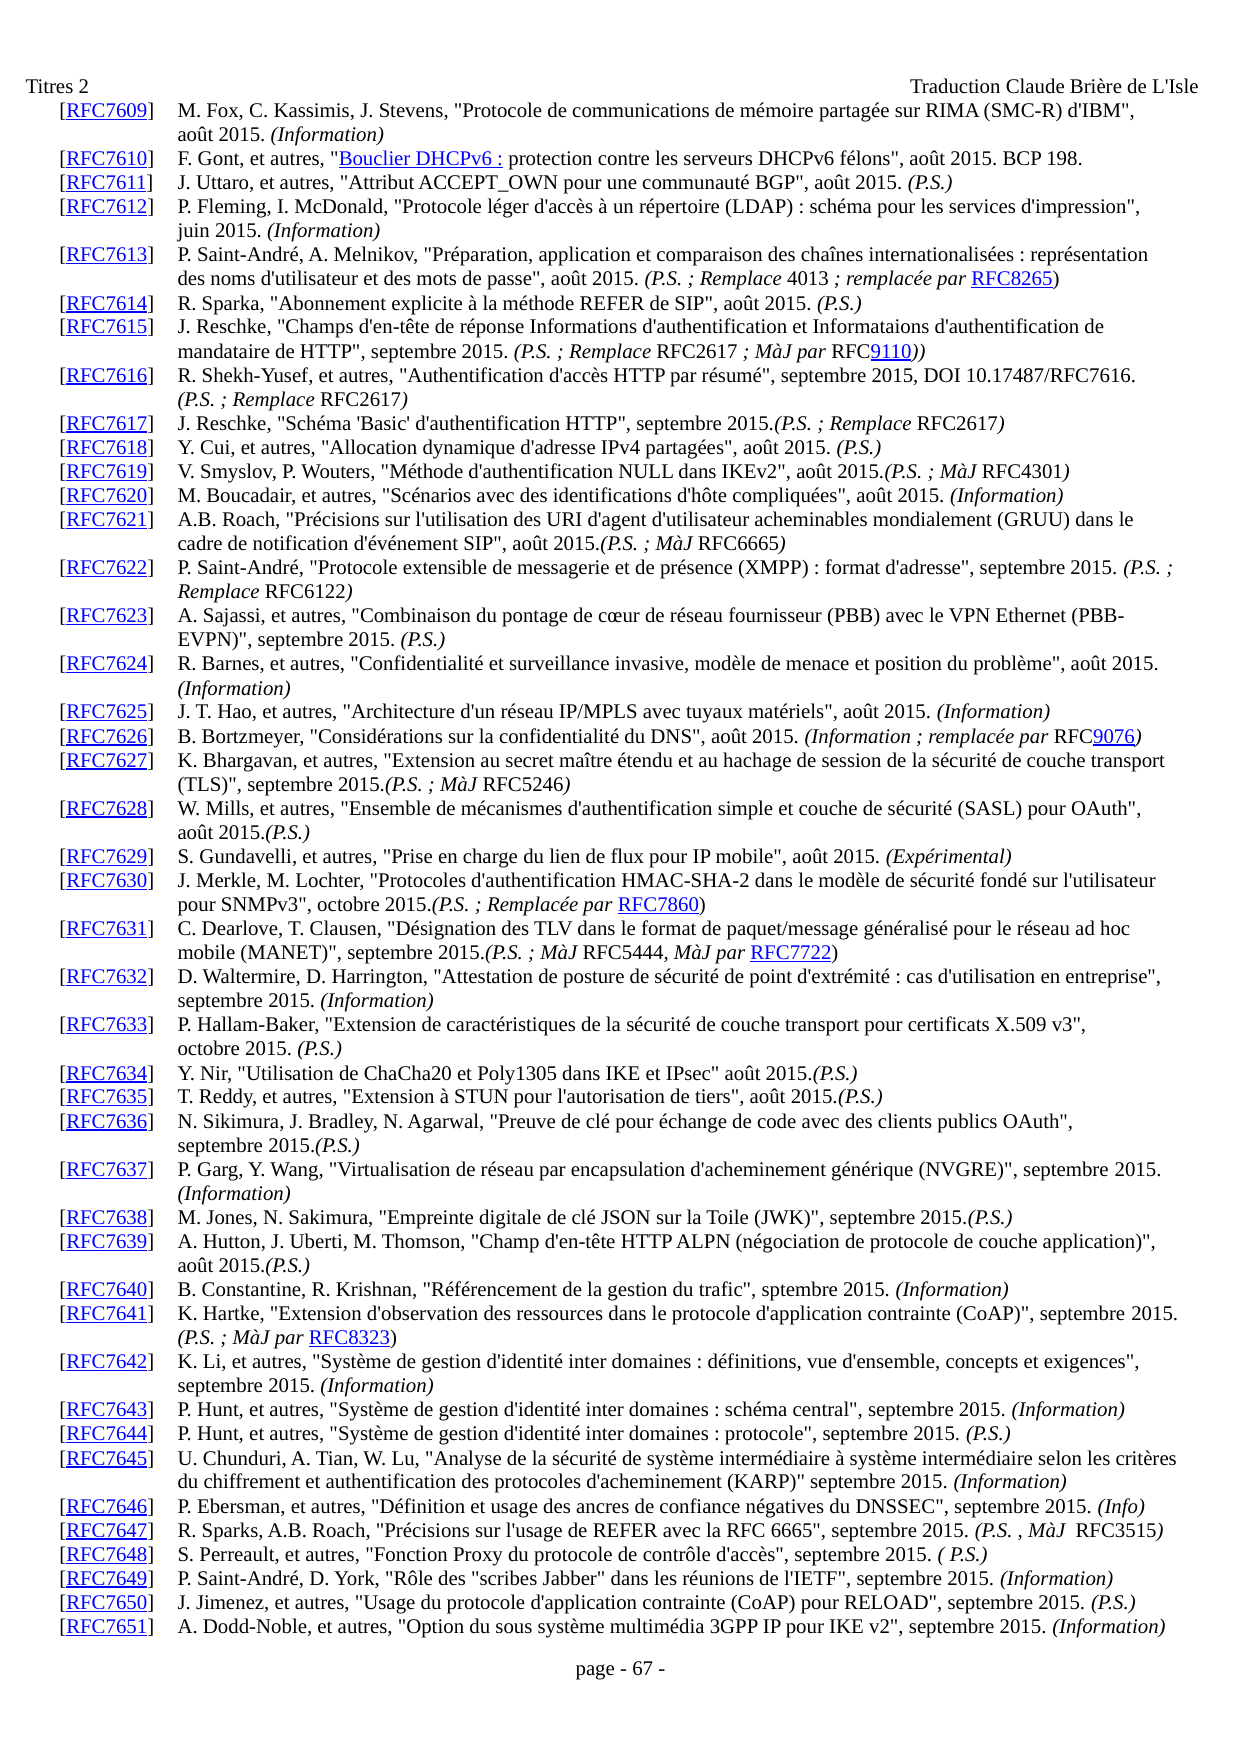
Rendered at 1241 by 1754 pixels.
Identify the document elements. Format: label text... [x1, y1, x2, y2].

text [RFC7638] M. Jones, N. Sakimura, "Empreinte digitale de clé JSON sur la Toile (JWK)", septembre 2015.(P.S.) [59, 1205, 1181, 1229]
text [RFC7651] A. Dodd-Noble, et autres, "Option du sous système multimédia 3GPP IP pour IKE v2", septembre 2015. (Information) [59, 1614, 1181, 1638]
text [RFC7642] K. Li, et autres, "Système de gestion d'identité inter domaines : définitions, vue d'ensemble, concepts et exigences", septembre 2015. (Information) [59, 1349, 1181, 1397]
text [RFC7627] K. Bhargavan, et autres, "Extension au secret maître étendu et au hachage de session de la sécurité de couche transport (TLS)", septembre 2015.(P.S. ; MàJ RFC5246) [59, 748, 1181, 796]
text [RFC7647] R. Sparks, A.B. Roach, "Précisions sur l'usage de REFER avec la RFC 6665", septembre 2015. (P.S. , MàJ RFC3515) [59, 1518, 1181, 1542]
text [RFC7632] D. Waltermire, D. Harrington, "Attestation de posture de sécurité de point d'extrémité : cas d'utilisation en entreprise", septembre 2015. (Information) [59, 964, 1181, 1012]
text [RFC7620] M. Boucadair, et autres, "Scénarios avec des identifications d'hôte compliquées", août 2015. (Information) [59, 483, 1181, 507]
text [RFC7640] B. Constantine, R. Krishnan, "Référencement de la gestion du trafic", sptembre 2015. (Information) [59, 1277, 1181, 1301]
text [RFC7650] J. Jimenez, et autres, "Usage du protocole d'application contrainte (CoAP) pour RELOAD", septembre 2015. (P.S.) [59, 1590, 1181, 1614]
text [RFC7639] A. Hutton, J. Uberti, M. Thomson, "Champ d'en-tête HTTP ALPN (négociation de protocole de couche application)", août 2015.(P.S.) [59, 1229, 1181, 1277]
text [RFC7624] R. Barnes, et autres, "Confidentialité et surveillance invasive, modèle de menace et position du problème", août 2015. (Information) [59, 651, 1181, 699]
text [RFC7646] P. Ebersman, et autres, "Définition et usage des ancres de confiance négatives du DNSSEC", septembre 2015. (Info) [59, 1493, 1181, 1518]
text [RFC7618] Y. Cui, et autres, "Allocation dynamique d'adresse IPv4 partagées", août 2015. (P.S.) [59, 435, 1181, 459]
text [RFC7645] U. Chunduri, A. Tian, W. Lu, "Analyse de la sécurité de système intermédiaire à système intermédiaire selon les critères du chiffrement et authentification des protocoles d'acheminement (KARP)" septembre 2015. (Information) [59, 1445, 1181, 1493]
text [RFC7616] R. Shekh-Yusef, et autres, "Authentification d'accès HTTP par résumé", septembre 2015, DOI 10.17487/RFC7616. (P.S. ; Remplace RFC2617) [59, 363, 1181, 411]
text [RFC7649] P. Saint-André, D. York, "Rôle des "scribes Jabber" dans les réunions de l'IETF", septembre 2015. (Information) [59, 1566, 1181, 1590]
text [RFC7622] P. Saint-André, "Protocole extensible de messagerie et de présence (XMPP) : format d'adresse", septembre 2015. (P.S. ; Remplace RFC6122) [59, 555, 1181, 603]
text [RFC7619] V. Smyslov, P. Wouters, "Méthode d'authentification NULL dans IKEv2", août 2015.(P.S. ; MàJ RFC4301) [59, 459, 1181, 483]
text [RFC7634] Y. Nir, "Utilisation de ChaCha20 et Poly1305 dans IKE et IPsec" août 2015.(P.S.) [59, 1060, 1181, 1084]
text [RFC7633] P. Hallam-Baker, "Extension de caractéristiques de la sécurité de couche transport pour certificats X.509 v3", octobre 2015. (P.S.) [59, 1012, 1181, 1060]
text [RFC7648] S. Perreault, et autres, "Fonction Proxy du protocole de contrôle d'accès", septembre 2015. ( P.S.) [59, 1542, 1181, 1566]
text [RFC7629] S. Gundavelli, et autres, "Prise en charge du lien de flux pour IP mobile", août 2015. (Expérimental) [59, 844, 1181, 868]
text [RFC7623] A. Sajassi, et autres, "Combinaison du pontage de cœur de réseau fournisseur (PBB) avec le VPN Ethernet (PBB-EVPN)", septembre 2015. (P.S.) [59, 603, 1181, 651]
text [RFC7626] B. Bortzmeyer, "Considérations sur la confidentialité du DNS", août 2015. (Information ; remplacée par RFC9076) [59, 723, 1181, 748]
text [RFC7611] J. Uttaro, et autres, "Attribut ACCEPT_OWN pour une communauté BGP", août 2015. (P.S.) [59, 170, 1181, 194]
text [RFC7612] P. Fleming, I. McDonald, "Protocole léger d'accès à un répertoire (LDAP) : schéma pour les services d'impression", juin 2015. (Information) [59, 194, 1181, 242]
text [RFC7631] C. Dearlove, T. Clausen, "Désignation des TLV dans le format de paquet/message généralisé pour le réseau ad hoc mobile (MANET)", septembre 2015.(P.S. ; MàJ RFC5444, MàJ par RFC7722) [59, 916, 1181, 964]
text [RFC7635] T. Reddy, et autres, "Extension à STUN pour l'autorisation de tiers", août 2015.(P.S.) [59, 1084, 1181, 1108]
text [RFC7637] P. Garg, Y. Wang, "Virtualisation de réseau par encapsulation d'acheminement générique (NVGRE)", septembre 2015. (Information) [59, 1157, 1181, 1205]
text [RFC7609] M. Fox, C. Kassimis, J. Stevens, "Protocole de communications de mémoire partagée sur RIMA (SMC-R) d'IBM", août 2015. (Information) [59, 98, 1181, 146]
text [RFC7613] P. Saint-André, A. Melnikov, "Préparation, application et comparaison des chaînes internationalisées : représentation des noms d'utilisateur et des mots de passe", août 2015. (P.S. ; Remplace 4013 ; remplacée par RFC8265) [59, 242, 1181, 290]
text [RFC7610] F. Gont, et autres, "Bouclier DHCPv6 : protection contre les serveurs DHCPv6 félons", août 2015. BCP 198. [59, 146, 1181, 170]
text [RFC7636] N. Sikimura, J. Bradley, N. Agarwal, "Preuve de clé pour échange de code avec des clients publics OAuth", septembre 2015.(P.S.) [59, 1108, 1181, 1157]
text [RFC7628] W. Mills, et autres, "Ensemble de mécanismes d'authentification simple et couche de sécurité (SASL) pour OAuth", août 2015.(P.S.) [59, 796, 1181, 844]
text [RFC7621] A.B. Roach, "Précisions sur l'utilisation des URI d'agent d'utilisateur acheminables mondialement (GRUU) dans le cadre de notification d'événement SIP", août 2015.(P.S. ; MàJ RFC6665) [59, 507, 1181, 555]
text [RFC7643] P. Hunt, et autres, "Système de gestion d'identité inter domaines : schéma central", septembre 2015. (Information) [59, 1397, 1181, 1421]
text [RFC7625] J. T. Hao, et autres, "Architecture d'un réseau IP/MPLS avec tuyaux matériels", août 2015. (Information) [59, 699, 1181, 723]
text [RFC7614] R. Sparka, "Abonnement explicite à la méthode REFER de SIP", août 2015. (P.S.) [59, 290, 1181, 314]
text [RFC7630] J. Merkle, M. Lochter, "Protocoles d'authentification HMAC-SHA-2 dans le modèle de sécurité fondé sur l'utilisateur pour SNMPv3", octobre 2015.(P.S. ; Remplacée par RFC7860) [59, 868, 1181, 916]
text [RFC7617] J. Reschke, "Schéma 'Basic' d'authentification HTTP", septembre 2015.(P.S. ; Remplace RFC2617) [59, 411, 1181, 435]
text [RFC7644] P. Hunt, et autres, "Système de gestion d'identité inter domaines : protocole", septembre 2015. (P.S.) [59, 1421, 1181, 1445]
text [RFC7615] J. Reschke, "Champs d'en-tête de réponse Informations d'authentification et Informataions d'authentification de mandataire de HTTP", septembre 2015. (P.S. ; Remplace RFC2617 ; MàJ par RFC9110)) [59, 314, 1181, 363]
text [RFC7641] K. Hartke, "Extension d'observation des ressources dans le protocole d'application contrainte (CoAP)", septembre 2015. (P.S. ; MàJ par RFC8323) [59, 1301, 1181, 1349]
